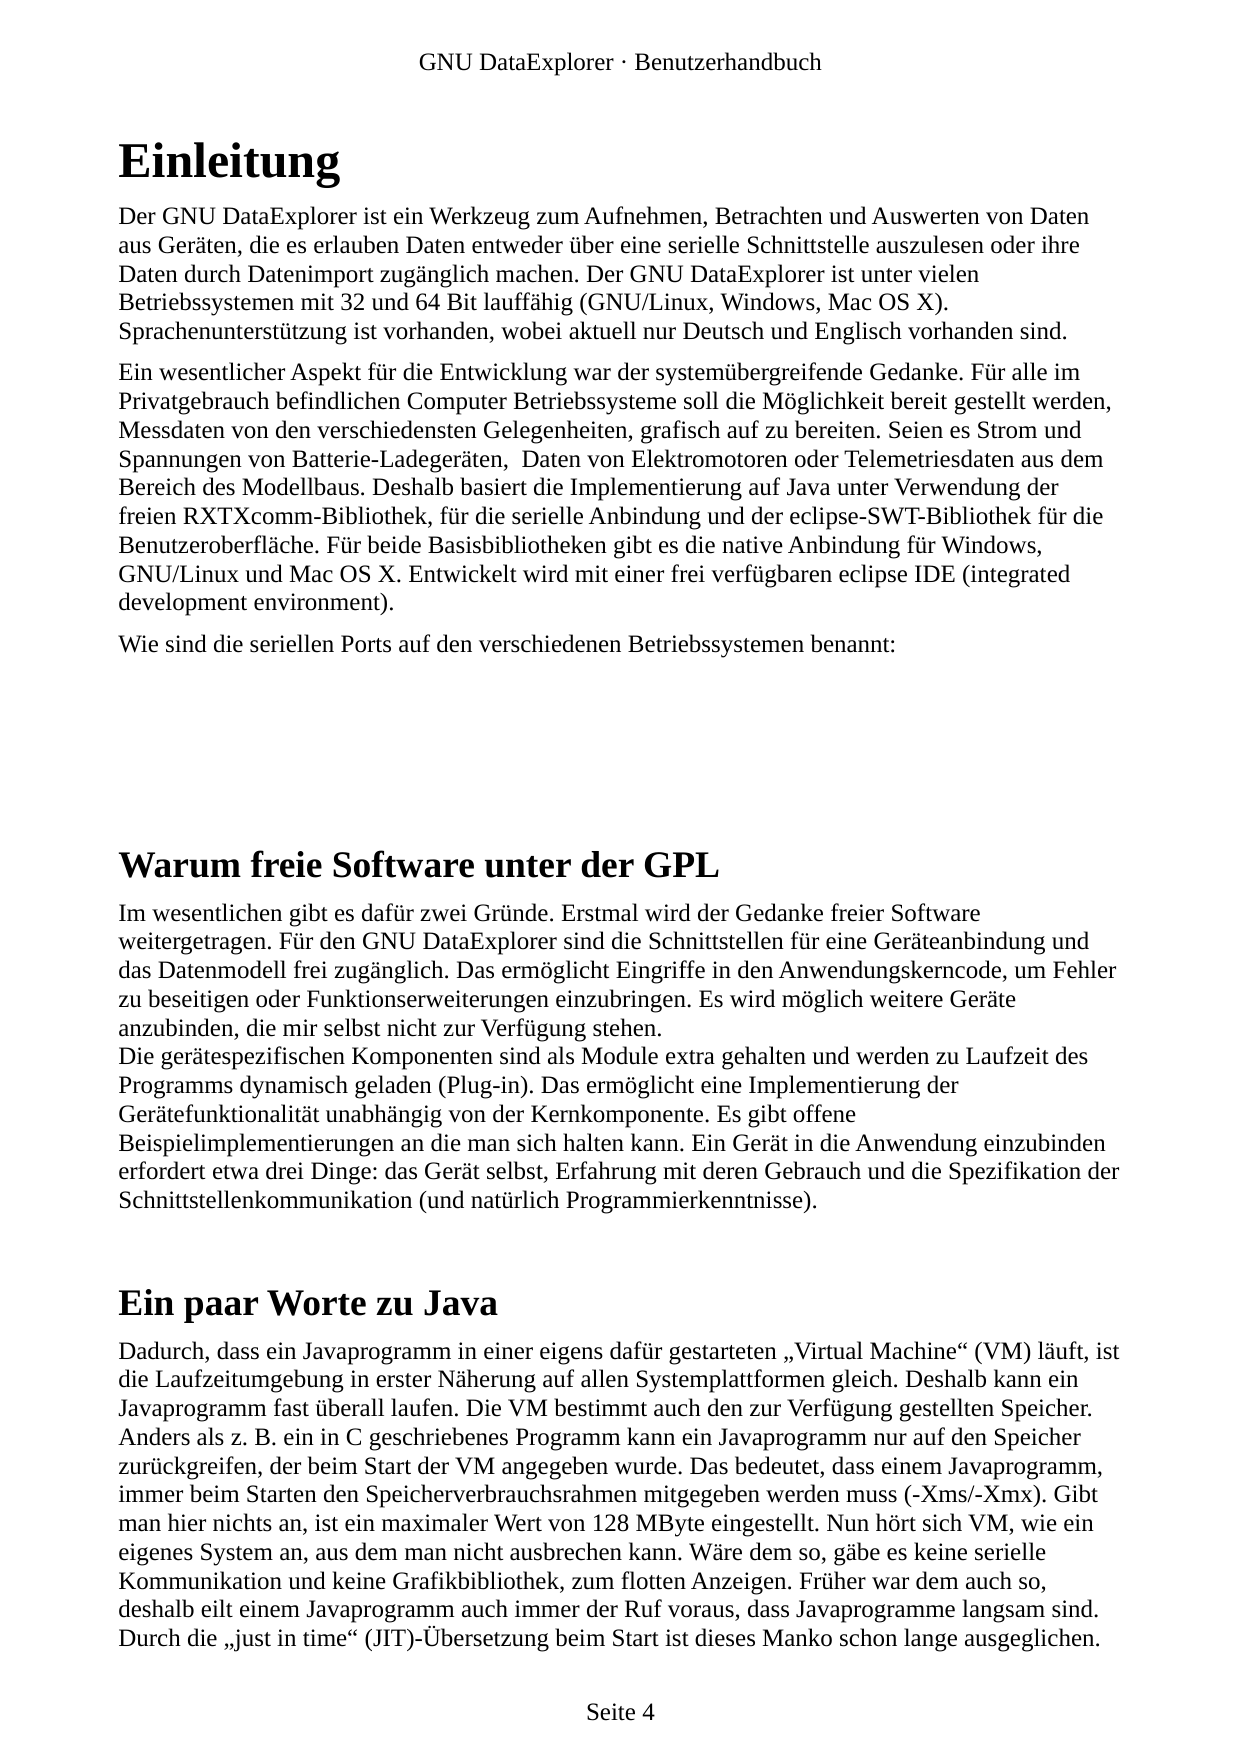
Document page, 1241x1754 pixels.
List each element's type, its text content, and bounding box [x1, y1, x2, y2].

text Ein wesentlicher Aspekt für die Entwicklung war der systemübergreifende Gedanke. Für alle im Privatgebrauch befindlichen Computer Betriebssysteme soll die Möglichkeit bereit gestellt werden, Messdaten von den verschiedensten Gelegenheiten, grafisch auf zu bereiten. Seien es Strom und Spannungen von Batterie-Ladegeräten, Daten von Elektromotoren oder Telemetriesdaten aus dem Bereich des Modellbaus. Deshalb basiert die Implementierung auf Java unter Verwendung der freien RXTXcomm-Bibliothek, für die serielle Anbindung und der eclipse-SWT-Bibliothek für die Benutzeroberfläche. Für beide Basisbibliotheken gibt es die native Anbindung für Windows, GNU/Linux und Mac OS X. Entwickelt wird mit einer frei verfügbaren eclipse IDE (integrated development environment). [118, 357, 1122, 616]
text Dadurch, dass ein Javaprogramm in einer eigens dafür gestarteten „Virtual Machine“ (VM) läuft, ist die Laufzeitumgebung in erster Näherung auf allen Systemplattformen gleich. Deshalb kann ein Javaprogramm fast überall laufen. Die VM bestimmt auch den zur Verfügung gestellten Speicher. Anders als z. B. ein in C geschriebenes Programm kann ein Javaprogramm nur auf den Speicher zurückgreifen, der beim Start der VM angegeben wurde. Das bedeutet, dass einem Javaprogramm, immer beim Starten den Speicherverbrauchsrahmen mitgegeben werden muss (-Xms/-Xmx). Gibt man hier nichts an, ist ein maximaler Wert von 128 MByte eingestellt. Nun hört sich VM, wie ein eigenes System an, aus dem man nicht ausbrechen kann. Wäre dem so, gäbe es keine serielle Kommunikation und keine Grafikbibliothek, zum flotten Anzeigen. Früher war dem auch so, deshalb eilt einem Javaprogramm auch immer der Ruf voraus, dass Javaprogramme langsam sind. Durch die „just in time“ (JIT)-Übersetzung beim Start ist dieses Manko schon lange ausgeglichen. [118, 1336, 1122, 1652]
subtitle Warum freie Software unter der GPL [118, 842, 1122, 885]
subtitle Ein paar Worte zu Java [118, 1280, 1122, 1323]
text Wie sind die seriellen Ports auf den verschiedenen Betriebssystemen benannt: [118, 629, 1122, 817]
subtitle Einleitung [118, 131, 1122, 189]
text Der GNU DataExplorer ist ein Werkzeug zum Aufnehmen, Betrachten und Auswerten von Daten aus Geräten, die es erlauben Daten entweder über eine serielle Schnittstelle auszulesen oder ihre Daten durch Datenimport zugänglich machen. Der GNU DataExplorer ist unter vielen Betriebssystemen mit 32 und 64 Bit lauffähig (GNU/Linux, Windows, Mac OS X). Sprachenunterstützung ist vorhanden, wobei aktuell nur Deutsch und Englisch vorhanden sind. [118, 201, 1122, 345]
text Im wesentlichen gibt es dafür zwei Gründe. Erstmal wird der Gedanke freier Software weitergetragen. Für den GNU DataExplorer sind die Schnittstellen für eine Geräteanbindung und das Datenmodell frei zugänglich. Das ermöglicht Eingriffe in den Anwendungskerncode, um Fehler zu beseitigen oder Funktionserweiterungen einzubringen. Es wird möglich weitere Geräte anzubinden, die mir selbst nicht zur Verfügung stehen. Die gerätespezifischen Komponenten sind als Module extra gehalten und werden zu Laufzeit des Programms dynamisch geladen (Plug-in). Das ermöglicht eine Implementierung der Gerätefunktionalität unabhängig von der Kernkomponente. Es gibt offene Beispielimplementierungen an die man sich halten kann. Ein Gerät in die Anwendung einzubinden erfordert etwa drei Dinge: das Gerät selbst, Erfahrung mit deren Gebrauch und die Spezifikation der Schnittstellenkommunikation (und natürlich Programmierkenntnisse). [118, 898, 1122, 1214]
